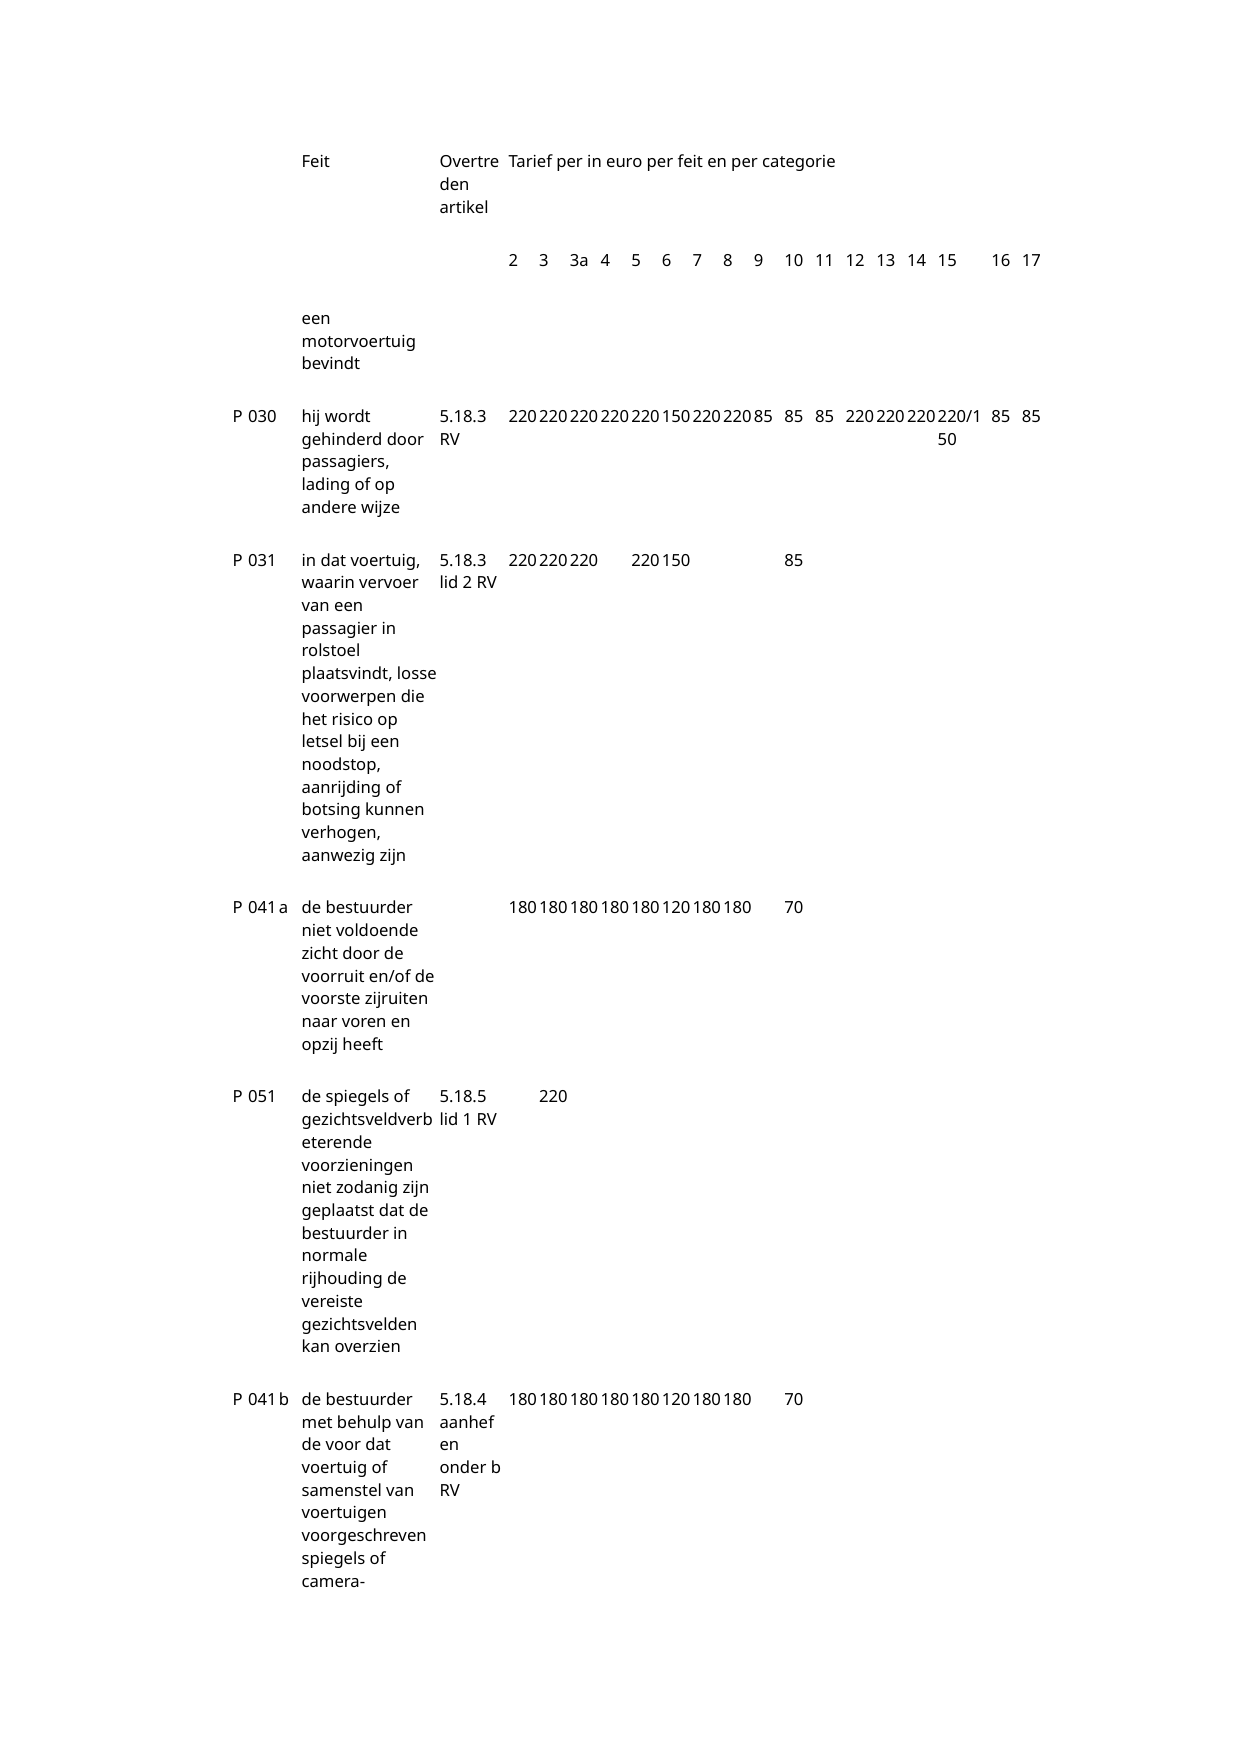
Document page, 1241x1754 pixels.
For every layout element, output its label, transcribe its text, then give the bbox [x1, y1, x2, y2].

table_cell [991, 307, 1022, 405]
table_cell 180 [508, 896, 539, 1085]
table_cell 85 [815, 405, 845, 548]
table_cell 220 [508, 548, 539, 896]
table_cell 041 [248, 1388, 278, 1592]
table_cell [938, 1388, 991, 1592]
table_cell 8 [723, 248, 753, 307]
table_cell 85 [784, 405, 815, 548]
table_cell [876, 1388, 907, 1592]
table_cell 180 [631, 1388, 662, 1592]
table_cell 180 [539, 896, 569, 1085]
table_cell [248, 248, 278, 307]
table_cell [508, 307, 539, 405]
table_cell [754, 548, 784, 896]
table_cell 220/150 [938, 405, 991, 548]
table_header [233, 150, 248, 248]
table_cell 5.18.4 aanhef en onder b RV [439, 1388, 508, 1592]
table_cell [938, 307, 991, 405]
table_cell [845, 1085, 876, 1388]
table_cell [907, 1085, 937, 1388]
table_cell [662, 1085, 692, 1388]
table_cell 220 [570, 405, 600, 548]
table_cell 220 [600, 405, 631, 548]
table_cell [439, 307, 508, 405]
table_cell de spiegels of gezichtsveldverbeterende voorzieningen niet zodanig zijn geplaatst dat de bestuurder in normale rijhouding de vereiste gezichtsvelden kan overzien [301, 1085, 439, 1388]
table_cell 9 [754, 248, 784, 307]
table_cell [754, 307, 784, 405]
table_cell [784, 307, 815, 405]
table_cell [692, 548, 723, 896]
table_cell 14 [907, 248, 937, 307]
table_cell 3a [570, 248, 600, 307]
table_cell 180 [692, 1388, 723, 1592]
table_cell in dat voertuig, waarin vervoer van een passagier in rolstoel plaatsvindt, losse voorwerpen die het risico op letsel bij een noodstop, aanrijding of botsing kunnen verhogen, aanwezig zijn [301, 548, 439, 896]
table_cell 220 [692, 405, 723, 548]
table_header [248, 150, 278, 248]
table_cell [754, 1085, 784, 1388]
table_cell [991, 896, 1022, 1085]
table_cell [439, 248, 508, 307]
table_cell [1022, 1085, 1053, 1388]
table_cell 180 [631, 896, 662, 1085]
table_cell 16 [991, 248, 1022, 307]
table_cell [723, 548, 753, 896]
table_cell [570, 1085, 600, 1388]
table_cell [845, 548, 876, 896]
table_cell [1022, 896, 1053, 1085]
table_cell [539, 307, 569, 405]
table_cell 220 [539, 405, 569, 548]
table_cell [279, 1085, 301, 1388]
table_cell [845, 896, 876, 1085]
table_cell [815, 307, 845, 405]
table_cell 180 [692, 896, 723, 1085]
table_cell een motorvoertuig bevindt [301, 307, 439, 405]
table_cell [845, 1388, 876, 1592]
table_cell [279, 405, 301, 548]
table_cell [723, 307, 753, 405]
table_cell 12 [845, 248, 876, 307]
table_cell 220 [539, 1085, 569, 1388]
table_cell 5.18.3 RV [439, 405, 508, 548]
table_cell [754, 896, 784, 1085]
table_cell 150 [662, 548, 692, 896]
table_cell [876, 1085, 907, 1388]
table_cell [784, 1085, 815, 1388]
table_cell [279, 248, 301, 307]
table_cell [439, 896, 508, 1085]
table_cell 180 [723, 896, 753, 1085]
table_cell [279, 548, 301, 896]
table_cell 220 [631, 405, 662, 548]
table_cell [1022, 307, 1053, 405]
table_cell [907, 896, 937, 1085]
table_cell [233, 307, 248, 405]
table_cell 031 [248, 548, 278, 896]
table_header [279, 150, 301, 248]
table_cell 220 [570, 548, 600, 896]
table_cell 030 [248, 405, 278, 548]
table_cell [600, 548, 631, 896]
table_cell 70 [784, 896, 815, 1085]
table_cell [991, 1388, 1022, 1592]
table_header Overtreden artikel [439, 150, 508, 248]
table_cell [1022, 1388, 1053, 1592]
table_cell [233, 248, 248, 307]
table_cell 180 [570, 896, 600, 1085]
table_cell 17 [1022, 248, 1053, 307]
table_cell b [279, 1388, 301, 1592]
table_cell 180 [600, 1388, 631, 1592]
table_cell P [233, 1085, 248, 1388]
table_cell 120 [662, 1388, 692, 1592]
table_cell [570, 307, 600, 405]
table_header Tarief per in euro per feit en per categorie [508, 150, 1053, 248]
table_cell 220 [907, 405, 937, 548]
table_cell 220 [539, 548, 569, 896]
table_cell [938, 896, 991, 1085]
table_cell [631, 1085, 662, 1388]
table_cell [938, 1085, 991, 1388]
table_cell [723, 1085, 753, 1388]
table_cell 7 [692, 248, 723, 307]
table_cell 041 [248, 896, 278, 1085]
table_cell [815, 548, 845, 896]
table_cell 11 [815, 248, 845, 307]
table_cell [907, 1388, 937, 1592]
table_cell 220 [876, 405, 907, 548]
table_cell 051 [248, 1085, 278, 1388]
table_cell 120 [662, 896, 692, 1085]
table_cell [600, 307, 631, 405]
table_cell 180 [723, 1388, 753, 1592]
table_cell 220 [508, 405, 539, 548]
table_cell 85 [1022, 405, 1053, 548]
table_cell 85 [991, 405, 1022, 548]
table_cell [907, 548, 937, 896]
table_cell 13 [876, 248, 907, 307]
table_cell [248, 307, 278, 405]
table_cell [815, 1085, 845, 1388]
table_cell [692, 307, 723, 405]
table_cell P [233, 896, 248, 1085]
table_cell [600, 1085, 631, 1388]
table_cell [1022, 548, 1053, 896]
table_cell [508, 1085, 539, 1388]
table_cell 70 [784, 1388, 815, 1592]
table_cell [876, 548, 907, 896]
table_cell [692, 1085, 723, 1388]
table_cell 220 [631, 548, 662, 896]
table_cell 2 [508, 248, 539, 307]
table_cell [815, 896, 845, 1085]
table_cell 180 [570, 1388, 600, 1592]
table_cell 220 [845, 405, 876, 548]
table_cell [991, 1085, 1022, 1388]
table_cell [815, 1388, 845, 1592]
table_cell 15 [938, 248, 991, 307]
table_cell 5.18.3 lid 2 RV [439, 548, 508, 896]
table_cell P [233, 1388, 248, 1592]
table_cell 85 [784, 548, 815, 896]
table_cell 150 [662, 405, 692, 548]
table_cell [631, 307, 662, 405]
table_cell 10 [784, 248, 815, 307]
table_cell [754, 1388, 784, 1592]
table_cell P [233, 548, 248, 896]
table_cell [662, 307, 692, 405]
table_cell 180 [600, 896, 631, 1085]
table_cell 4 [600, 248, 631, 307]
table_header Feit [301, 150, 439, 248]
table_cell 5 [631, 248, 662, 307]
table_cell [845, 307, 876, 405]
table_cell 180 [539, 1388, 569, 1592]
table_cell [301, 248, 439, 307]
table_cell P [233, 405, 248, 548]
table_cell a [279, 896, 301, 1085]
table_cell [907, 307, 937, 405]
table_cell [938, 548, 991, 896]
table_cell [876, 896, 907, 1085]
table_cell 85 [754, 405, 784, 548]
table_cell de bestuurder niet voldoende zicht door de voorruit en/of de voorste zijruiten naar voren en opzij heeft [301, 896, 439, 1085]
table_cell [279, 307, 301, 405]
table_cell [991, 548, 1022, 896]
table_cell 5.18.5 lid 1 RV [439, 1085, 508, 1388]
table_cell 220 [723, 405, 753, 548]
table_cell 3 [539, 248, 569, 307]
table_cell hij wordt gehinderd door passagiers, lading of op andere wijze [301, 405, 439, 548]
table_cell 180 [508, 1388, 539, 1592]
table_cell de bestuurder met behulp van de voor dat voertuig of samenstel van voertuigen voorgeschreven spiegels of camera- [301, 1388, 439, 1592]
table_cell 6 [662, 248, 692, 307]
table_cell [876, 307, 907, 405]
